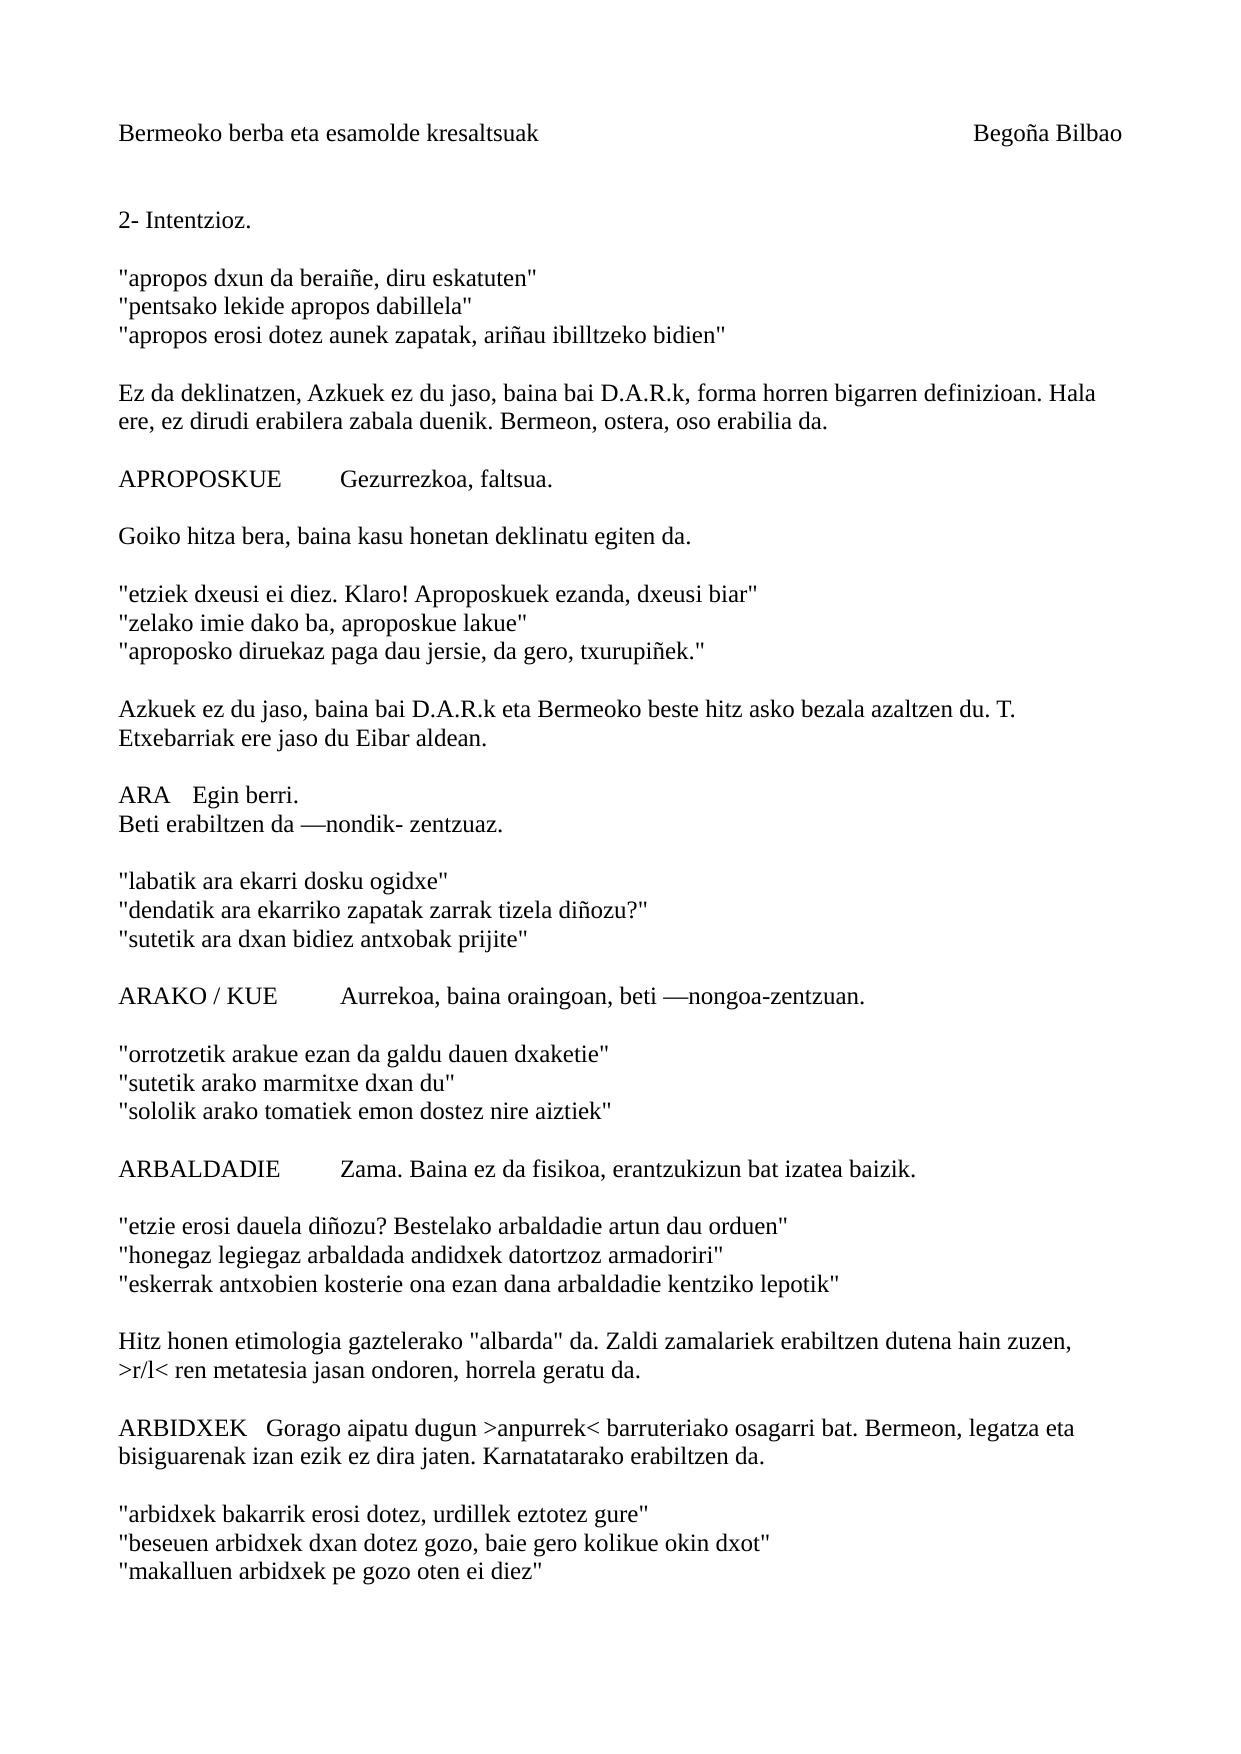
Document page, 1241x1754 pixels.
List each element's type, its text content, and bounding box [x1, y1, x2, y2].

text "sutetik arako marmitxe dxan du" [118, 1068, 1122, 1096]
text "orrotzetik arakue ezan da galdu dauen dxaketie" [118, 1039, 1122, 1068]
text "zelako imie dako ba, aproposkue lakue" [118, 608, 1122, 636]
text "apropos erosi dotez aunek zapatak, ariñau ibilltzeko bidien" [118, 320, 1122, 349]
text "labatik ara ekarri dosku ogidxe" [118, 866, 1122, 895]
text "pentsako lekide apropos dabillela" [118, 291, 1122, 320]
text "sololik arako tomatiek emon dostez nire aiztiek" [118, 1096, 1122, 1125]
text Ez da deklinatzen, Azkuek ez du jaso, baina bai D.A.R.k, forma horren bigarren definizioan. Hala ere, ez dirudi erabilera zabala duenik. Bermeon, ostera, oso erabilia da. [118, 378, 1122, 435]
text ARAKO / KUE Aurrekoa, baina oraingoan, beti —nongoa-zentzuan. [118, 981, 1122, 1010]
text Hitz honen etimologia gaztelerako "albarda" da. Zaldi zamalariek erabiltzen dutena hain zuzen, >r/l< ren metatesia jasan ondoren, horrela geratu da. [118, 1326, 1122, 1384]
text "sutetik ara dxan bidiez antxobak prijite" [118, 924, 1122, 953]
text "eskerrak antxobien kosterie ona ezan dana arbaldadie kentziko lepotik" [118, 1269, 1122, 1298]
text "dendatik ara ekarriko zapatak zarrak tizela diñozu?" [118, 895, 1122, 924]
text "etzie erosi dauela diñozu? Bestelako arbaldadie artun dau orduen" [118, 1211, 1122, 1240]
text "beseuen arbidxek dxan dotez gozo, baie gero kolikue okin dxot" [118, 1528, 1122, 1556]
text ARBALDADIE Zama. Baina ez da fisikoa, erantzukizun bat izatea baizik. [118, 1154, 1122, 1183]
text "etziek dxeusi ei diez. Klaro! Aproposkuek ezanda, dxeusi biar" [118, 579, 1122, 608]
text Azkuek ez du jaso, baina bai D.A.R.k eta Bermeoko beste hitz asko bezala azaltzen du. T. Etxebarriak ere jaso du Eibar aldean. [118, 694, 1122, 751]
text 2- Intentzioz. [118, 205, 1122, 234]
text APROPOSKUE Gezurrezkoa, faltsua. [118, 464, 1122, 493]
text "apropos dxun da beraiñe, diru eskatuten" [118, 263, 1122, 291]
text "aproposko diruekaz paga dau jersie, da gero, txurupiñek." [118, 636, 1122, 665]
text ARA Egin berri. [118, 780, 1122, 809]
text "honegaz legiegaz arbaldada andidxek datortzoz armadoriri" [118, 1240, 1122, 1269]
text "arbidxek bakarrik erosi dotez, urdillek eztotez gure" [118, 1499, 1122, 1528]
text Beti erabiltzen da —nondik- zentzuaz. [118, 809, 1122, 838]
text "makalluen arbidxek pe gozo oten ei diez" [118, 1556, 1122, 1585]
text ARBIDXEK Gorago aipatu dugun >anpurrek< barruteriako osagarri bat. Bermeon, legatza eta bisiguarenak izan ezik ez dira jaten. Karnatatarako erabiltzen da. [118, 1413, 1122, 1470]
text Goiko hitza bera, baina kasu honetan deklinatu egiten da. [118, 521, 1122, 550]
